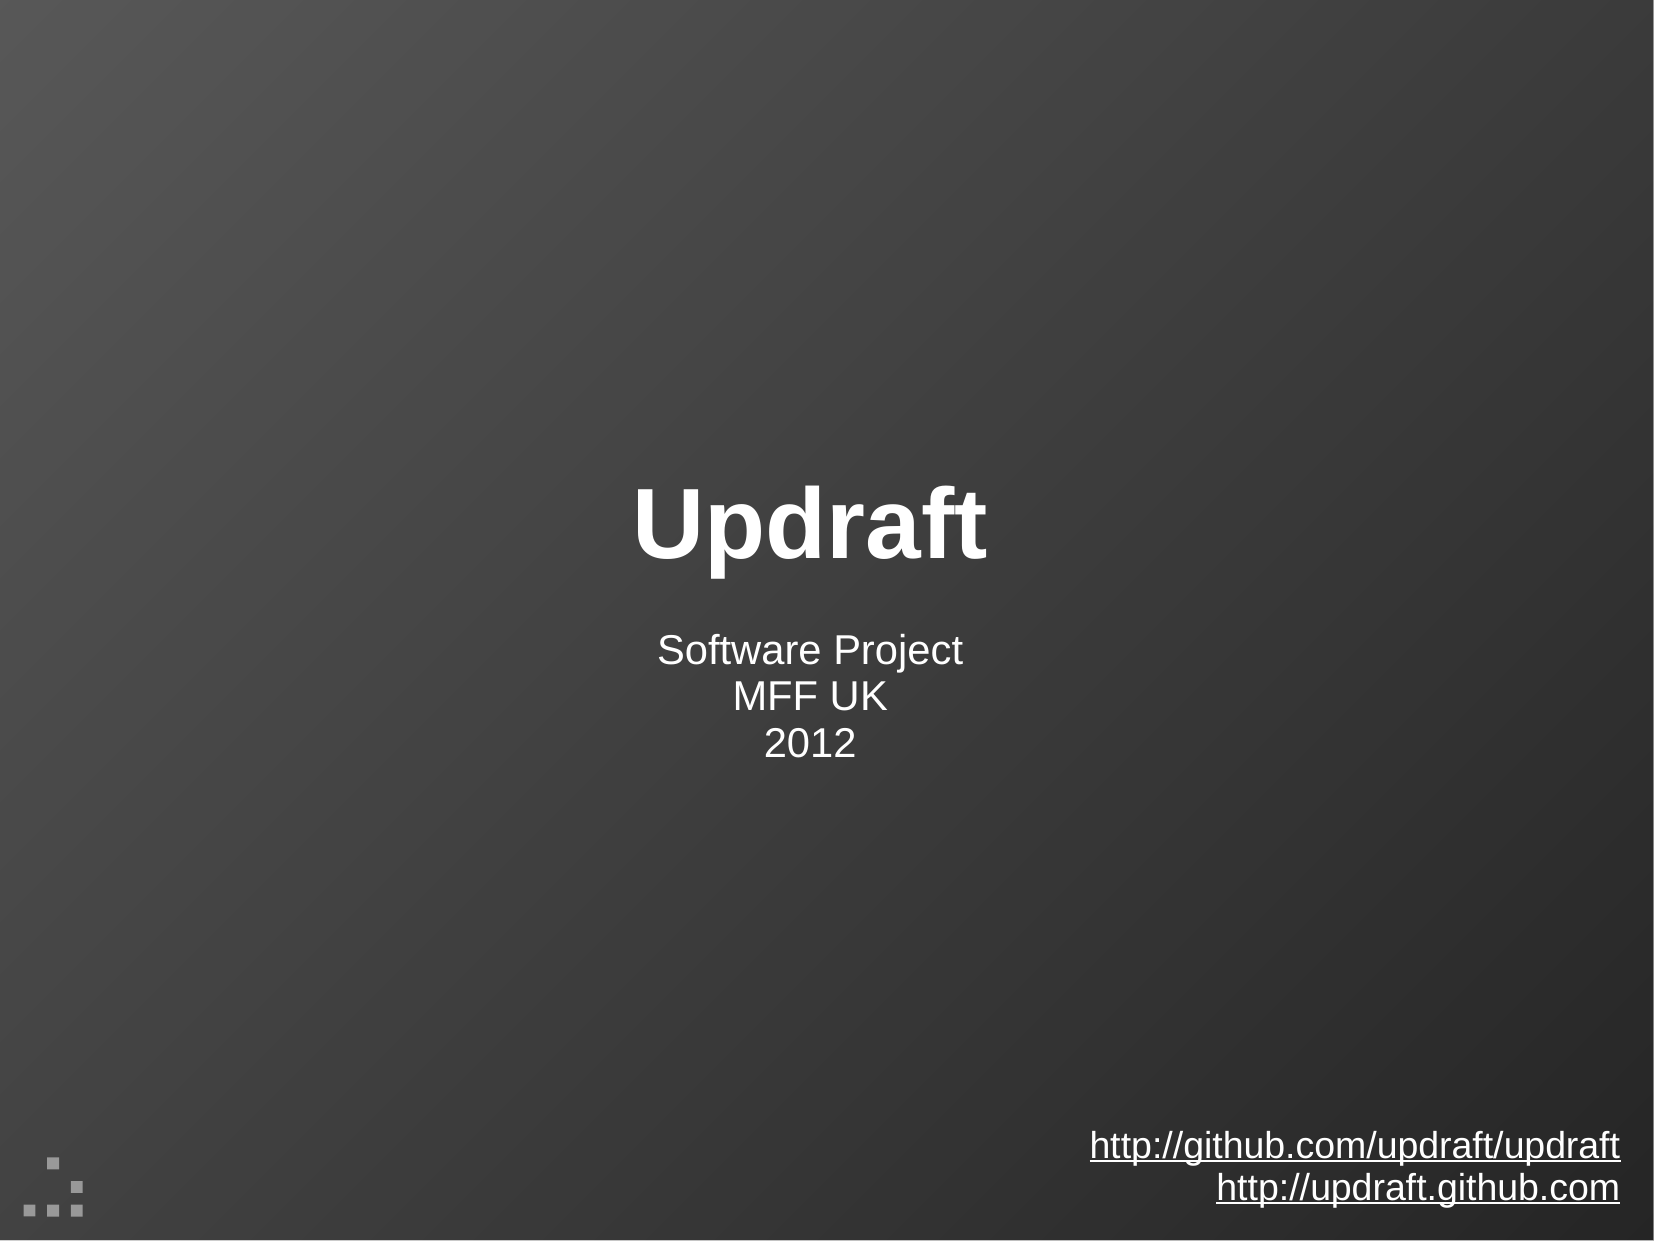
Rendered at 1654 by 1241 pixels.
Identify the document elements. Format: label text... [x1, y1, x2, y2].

subtitle Updraft Software Project MFF UK 2012 [82, 224, 1538, 1010]
text_box http://github.com/updraft/updraft http://updraft.github.com [779, 1123, 1621, 1209]
